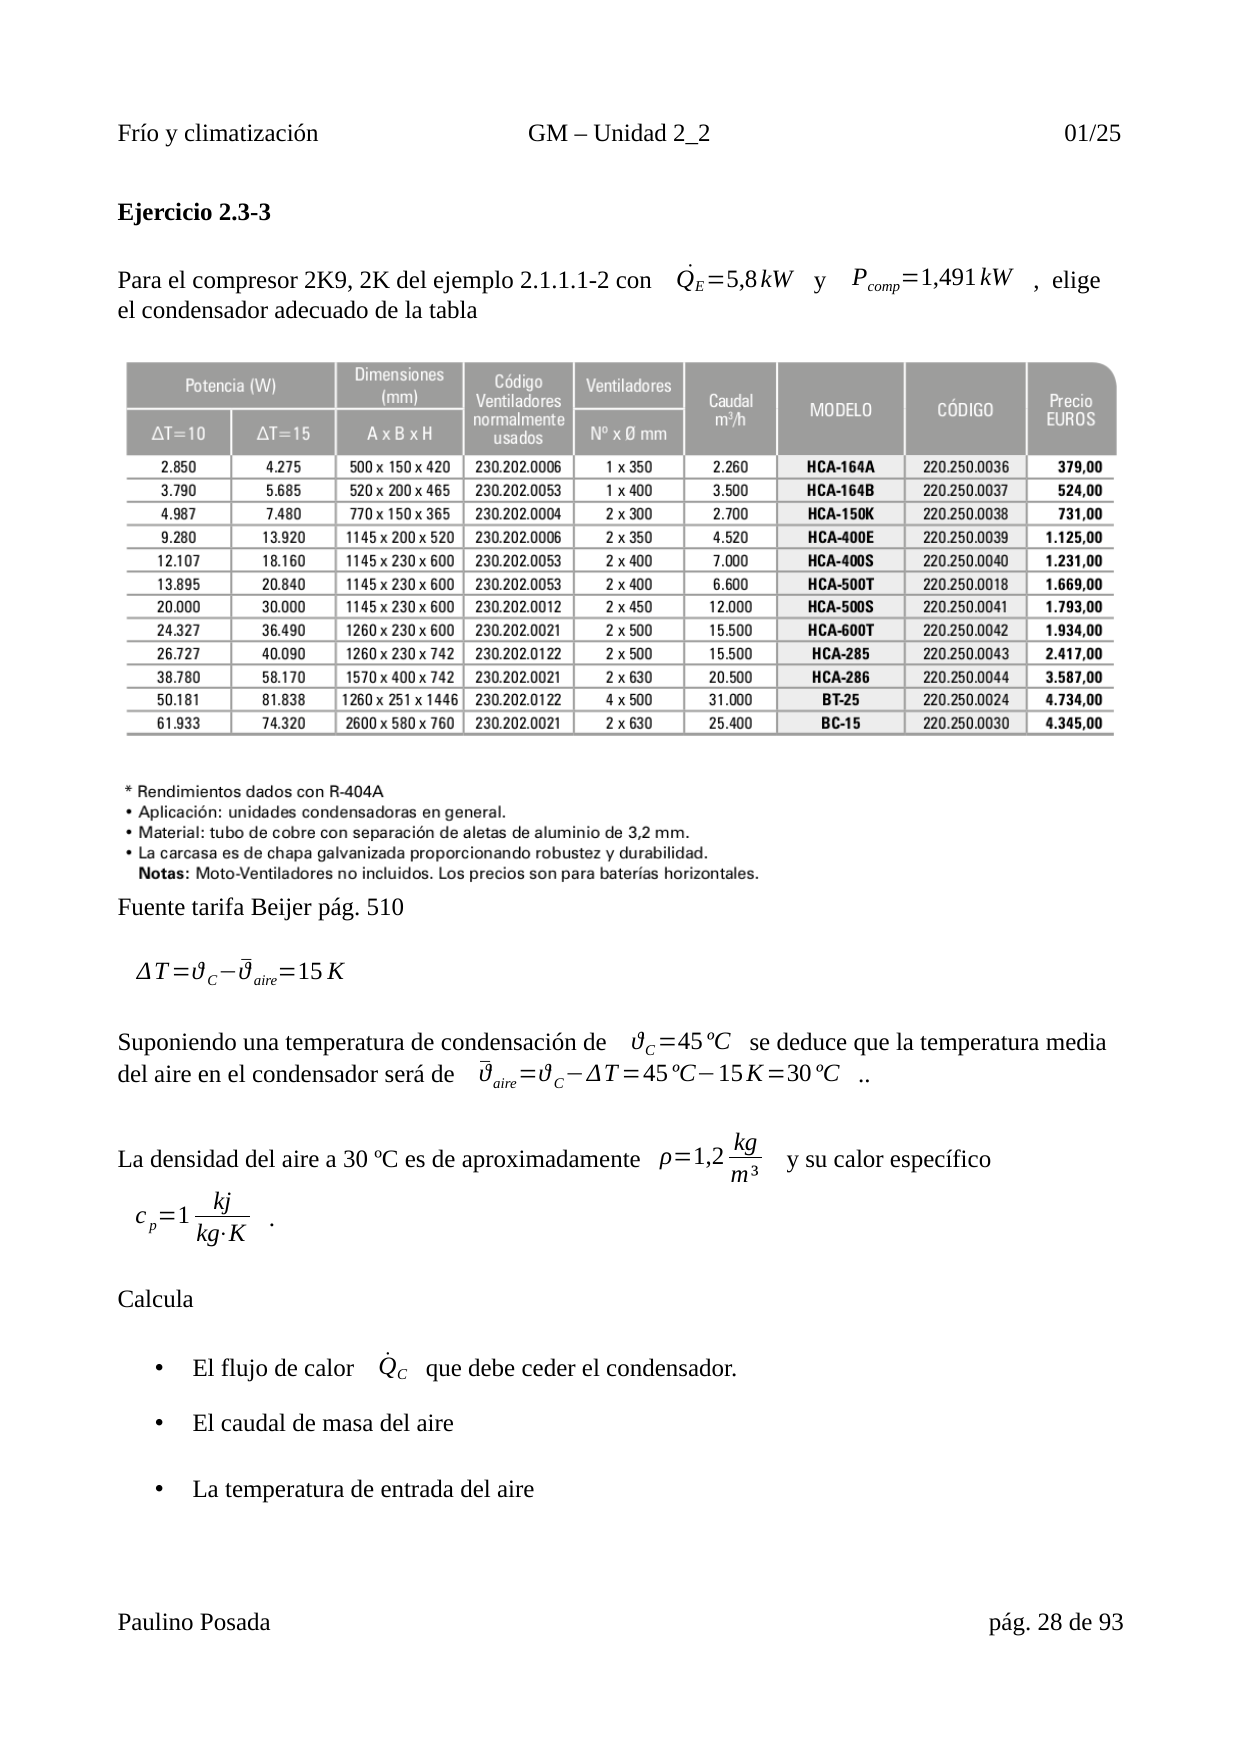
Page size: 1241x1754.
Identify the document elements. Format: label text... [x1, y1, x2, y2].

text Suponiendo una temperatura de condensación de se deduce que la temperatura media del aire en el condensador será de .. [117, 1027, 1123, 1091]
text Ejercicio 2.3-3 [117, 197, 1123, 226]
list La temperatura de entrada del aire [155, 1474, 1123, 1503]
text La densidad del aire a 30 ºC es de aproximadamente y su calor específico . [117, 1129, 1123, 1247]
text Calcula [117, 1284, 1123, 1313]
text Fuente tarifa Beijer pág. 510 [117, 892, 1123, 920]
text Para el compresor 2K9, 2K del ejemplo 2.1.1.1-2 con y , elige el condensador adecuado de la tabla [117, 263, 1123, 324]
list El caudal de masa del aire [155, 1408, 1123, 1437]
list El flujo de calor que debe ceder el condensador. [155, 1351, 1123, 1383]
picture [117, 354, 1122, 887]
